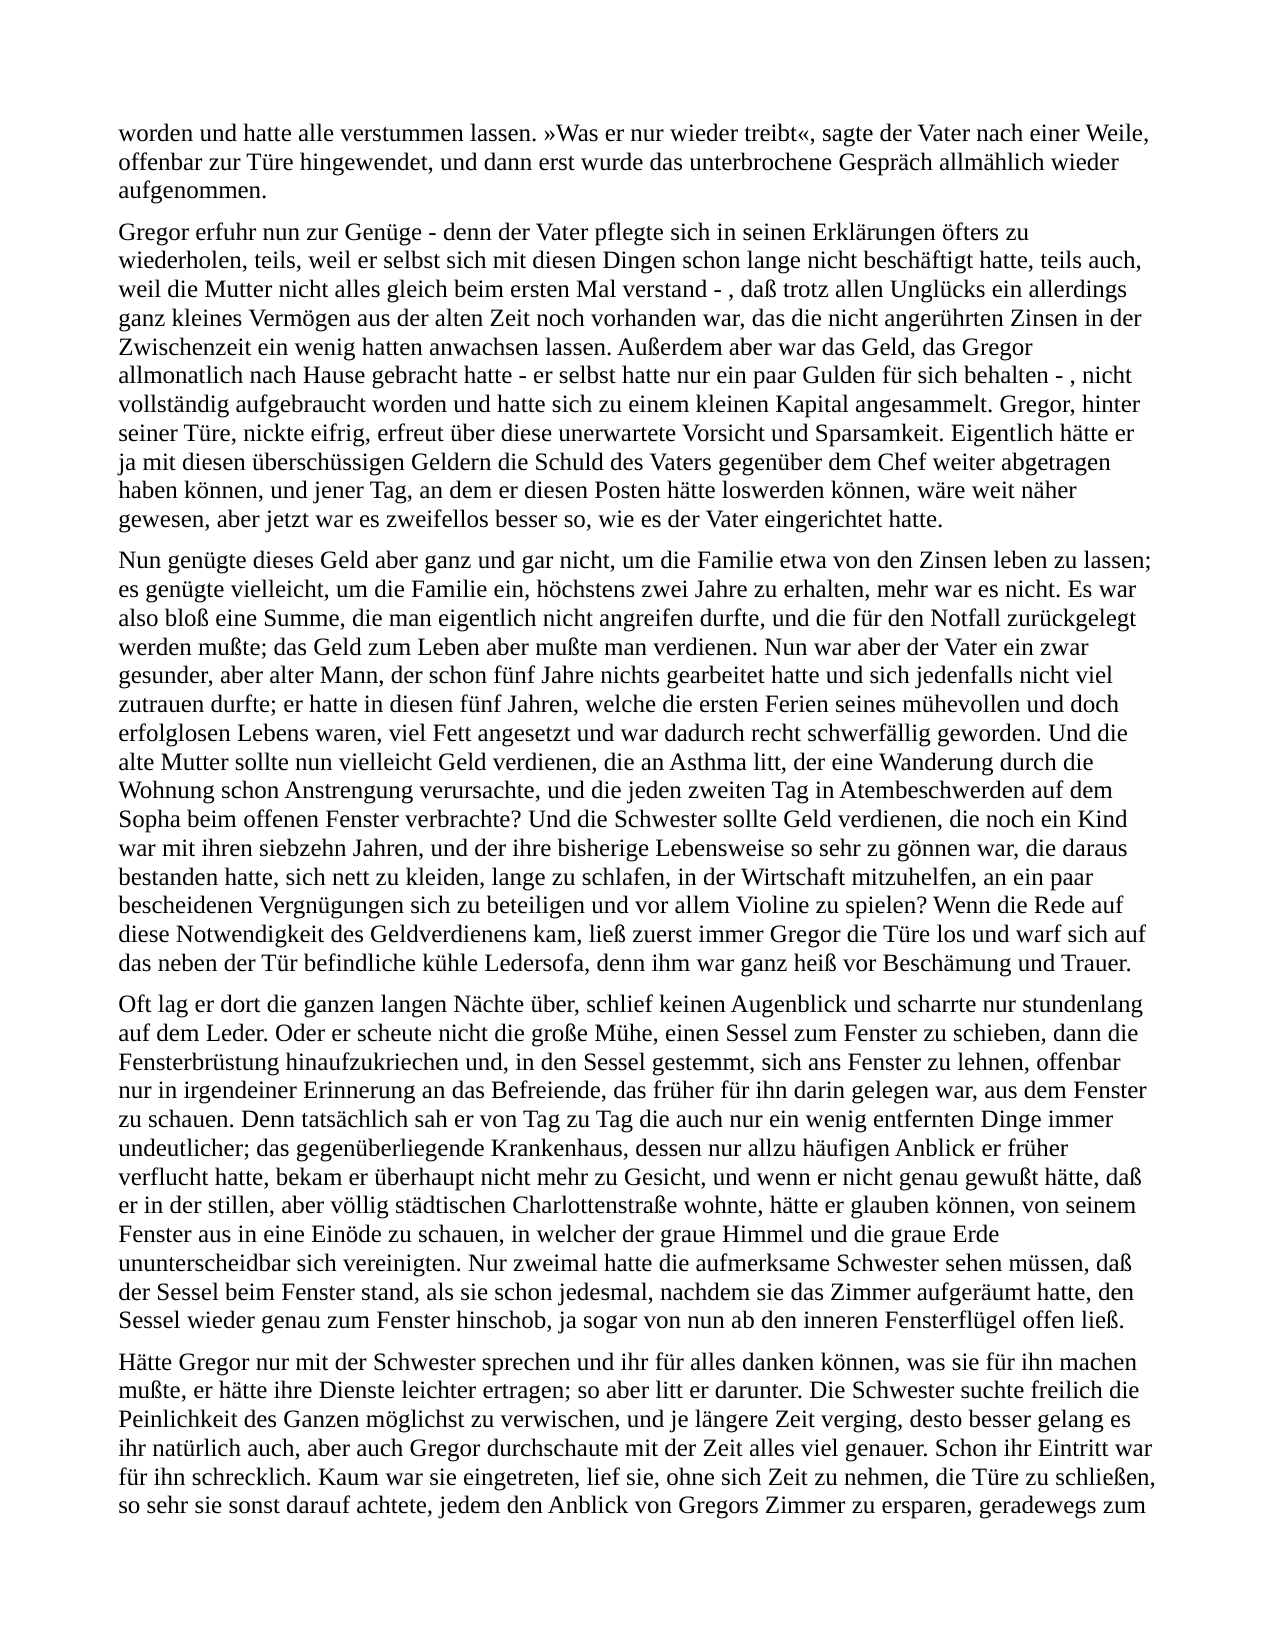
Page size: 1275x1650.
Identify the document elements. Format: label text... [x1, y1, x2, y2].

text Oft lag er dort die ganzen langen Nächte über, schlief keinen Augenblick und scharrte nur stundenlang auf dem Leder. Oder er scheute nicht die große Mühe, einen Sessel zum Fenster zu schieben, dann die Fensterbrüstung hinaufzukriechen und, in den Sessel gestemmt, sich ans Fenster zu lehnen, offenbar nur in irgendeiner Erinnerung an das Befreiende, das früher für ihn darin gelegen war, aus dem Fenster zu schauen. Denn tatsächlich sah er von Tag zu Tag die auch nur ein wenig entfernten Dinge immer undeutlicher; das gegenüberliegende Krankenhaus, dessen nur allzu häufigen Anblick er früher verflucht hatte, bekam er überhaupt nicht mehr zu Gesicht, und wenn er nicht genau gewußt hätte, daß er in der stillen, aber völlig städtischen Charlottenstraße wohnte, hätte er glauben können, von seinem Fenster aus in eine Einöde zu schauen, in welcher der graue Himmel und die graue Erde ununterscheidbar sich vereinigten. Nur zweimal hatte die aufmerksame Schwester sehen müssen, daß der Sessel beim Fenster stand, als sie schon jedesmal, nachdem sie das Zimmer aufgeräumt hatte, den Sessel wieder genau zum Fenster hinschob, ja sogar von nun ab den inneren Fensterflügel offen ließ. [118, 989, 1157, 1334]
text worden und hatte alle verstummen lassen. »Was er nur wieder treibt«, sagte der Vater nach einer Weile, offenbar zur Türe hingewendet, und dann erst wurde das unterbrochene Gespräch allmählich wieder aufgenommen. [118, 118, 1157, 204]
text Nun genügte dieses Geld aber ganz und gar nicht, um die Familie etwa von den Zinsen leben zu lassen; es genügte vielleicht, um die Familie ein, höchstens zwei Jahre zu erhalten, mehr war es nicht. Es war also bloß eine Summe, die man eigentlich nicht angreifen durfte, und die für den Notfall zurückgelegt werden mußte; das Geld zum Leben aber mußte man verdienen. Nun war aber der Vater ein zwar gesunder, aber alter Mann, der schon fünf Jahre nichts gearbeitet hatte und sich jedenfalls nicht viel zutrauen durfte; er hatte in diesen fünf Jahren, welche die ersten Ferien seines mühevollen und doch erfolglosen Lebens waren, viel Fett angesetzt und war dadurch recht schwerfällig geworden. Und die alte Mutter sollte nun vielleicht Geld verdienen, die an Asthma litt, der eine Wanderung durch die Wohnung schon Anstrengung verursachte, und die jeden zweiten Tag in Atembeschwerden auf dem Sopha beim offenen Fenster verbrachte? Und die Schwester sollte Geld verdienen, die noch ein Kind war mit ihren siebzehn Jahren, und der ihre bisherige Lebensweise so sehr zu gönnen war, die daraus bestanden hatte, sich nett zu kleiden, lange zu schlafen, in der Wirtschaft mitzuhelfen, an ein paar bescheidenen Vergnügungen sich zu beteiligen und vor allem Violine zu spielen? Wenn die Rede auf diese Notwendigkeit des Geldverdienens kam, ließ zuerst immer Gregor die Türe los und warf sich auf das neben der Tür befindliche kühle Ledersofa, denn ihm war ganz heiß vor Beschämung und Trauer. [118, 546, 1157, 977]
text Hätte Gregor nur mit der Schwester sprechen und ihr für alles danken können, was sie für ihn machen mußte, er hätte ihre Dienste leichter ertragen; so aber litt er darunter. Die Schwester suchte freilich die Peinlichkeit des Ganzen möglichst zu verwischen, und je längere Zeit verging, desto besser gelang es ihr natürlich auch, aber auch Gregor durchschaute mit der Zeit alles viel genauer. Schon ihr Eintritt war für ihn schrecklich. Kaum war sie eingetreten, lief sie, ohne sich Zeit zu nehmen, die Türe zu schließen, so sehr sie sonst darauf achtete, jedem den Anblick von Gregors Zimmer zu ersparen, geradewegs zum [118, 1347, 1157, 1519]
text Gregor erfuhr nun zur Genüge - denn der Vater pflegte sich in seinen Erklärungen öfters zu wiederholen, teils, weil er selbst sich mit diesen Dingen schon lange nicht beschäftigt hatte, teils auch, weil die Mutter nicht alles gleich beim ersten Mal verstand - , daß trotz allen Unglücks ein allerdings ganz kleines Vermögen aus der alten Zeit noch vorhanden war, das die nicht angerührten Zinsen in der Zwischenzeit ein wenig hatten anwachsen lassen. Außerdem aber war das Geld, das Gregor allmonatlich nach Hause gebracht hatte - er selbst hatte nur ein paar Gulden für sich behalten - , nicht vollständig aufgebraucht worden und hatte sich zu einem kleinen Kapital angesammelt. Gregor, hinter seiner Türe, nickte eifrig, erfreut über diese unerwartete Vorsicht und Sparsamkeit. Eigentlich hätte er ja mit diesen überschüssigen Geldern die Schuld des Vaters gegenüber dem Chef weiter abgetragen haben können, und jener Tag, an dem er diesen Posten hätte loswerden können, wäre weit näher gewesen, aber jetzt war es zweifellos besser so, wie es der Vater eingerichtet hatte. [118, 217, 1157, 533]
